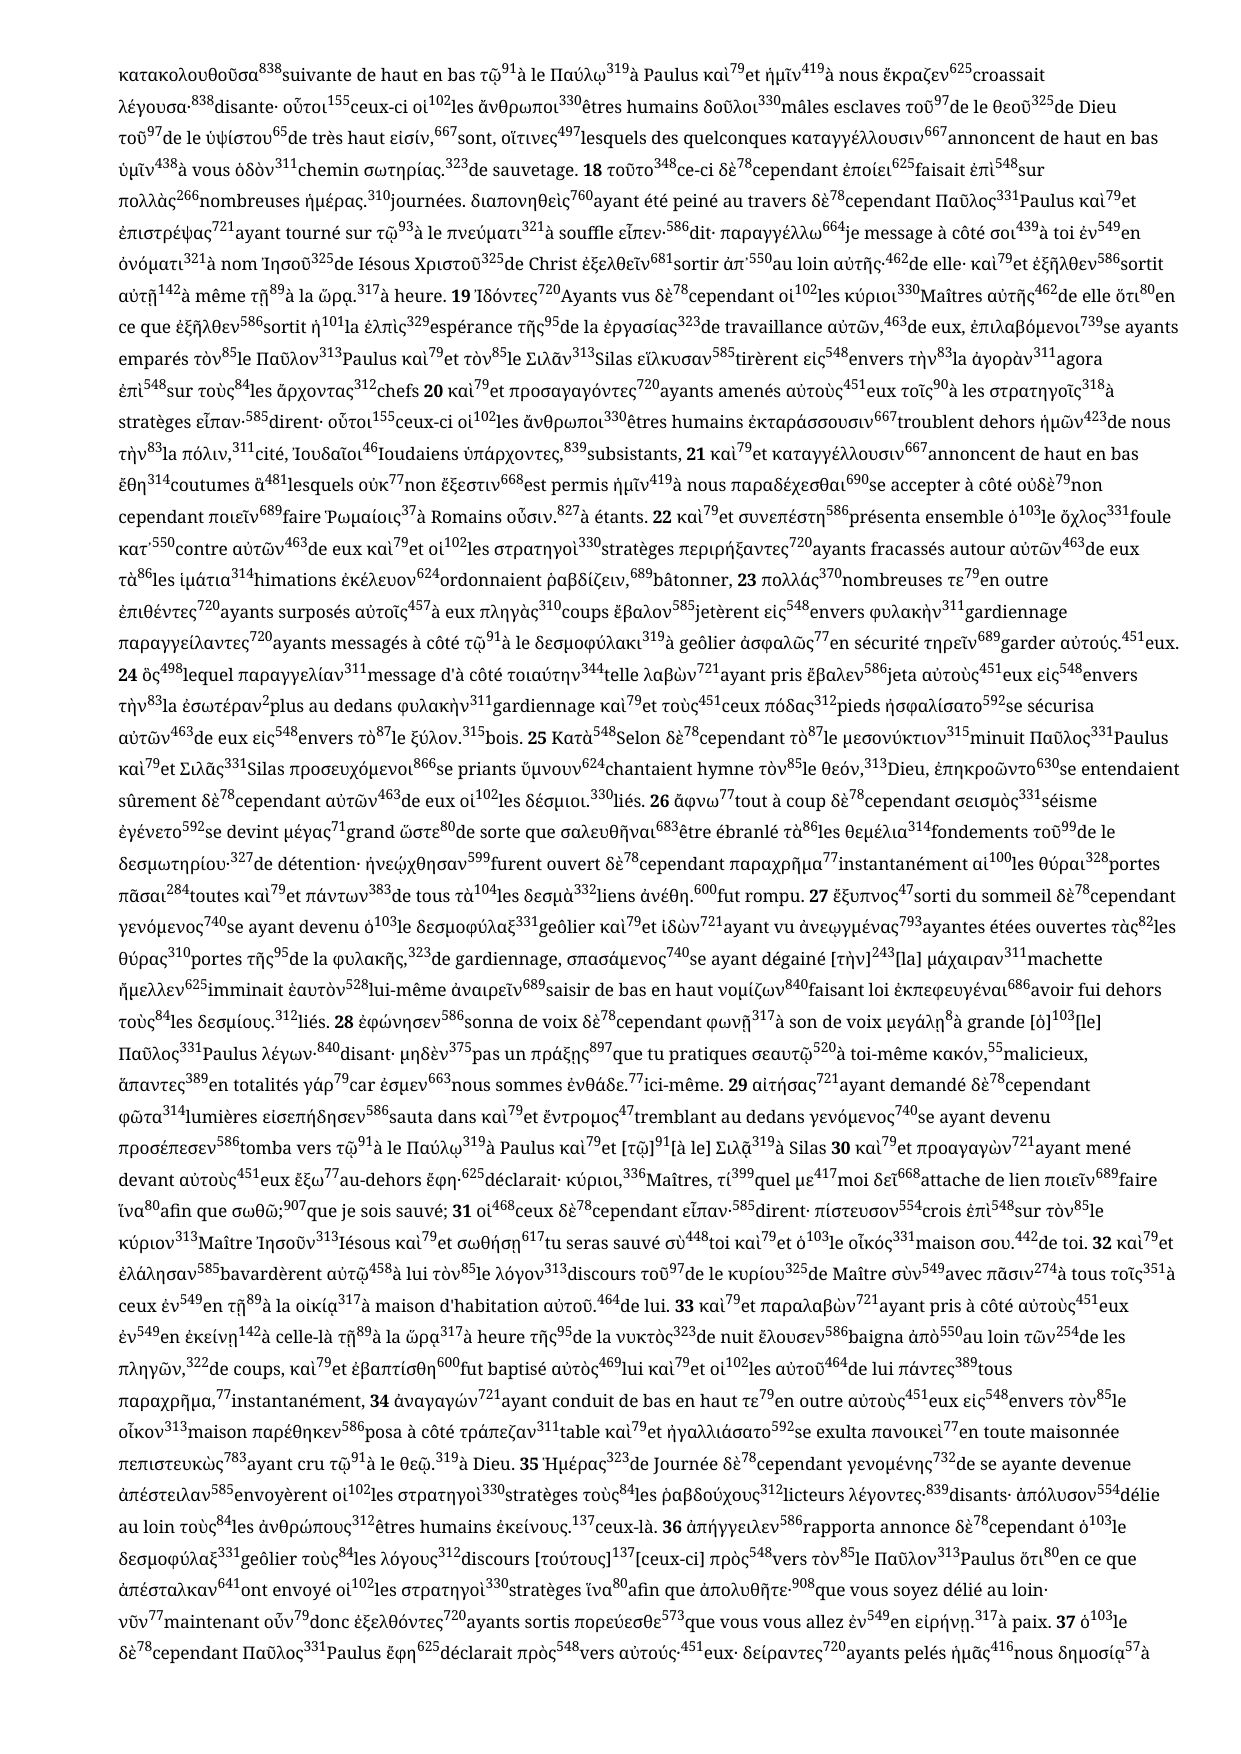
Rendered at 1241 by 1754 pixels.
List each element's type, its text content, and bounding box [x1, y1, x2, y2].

text 1 Κατήντησεν586Atteignit à l'encontre δὲ78cependant [καὶ]77[aussi] εἰς548envers Δέρβην311Derbé καὶ79et εἰς548envers Λύστραν.311Lystre. καὶ79et ἰδοὺ306voici μαθητής331disciple τις287un quelconque ἦν625était ἐκεῖ77là ὀνόματι321à nom Τιμόθεος,331Timotheos, υἱὸς331fils γυναικὸς323de femme Ἰουδαίας14de Ioudaienne πιστῆς,14de croyable, πατρὸς325de père δὲ78cependant Ἕλληνος,325de Hellèn, 2 ὃς498lequel ἐμαρτυρεῖτο636était témoigné ὑπὸ550sous τῶν96de les ἐν549en Λύστροις320à Lystre καὶ79et Ἰκονίῳ321à Iconium ἀδελφῶν.324de frères. 3 τοῦτον346celui-ci ἠθέλησεν586voulut ὁ103le Παῦλος331Paulus σὺν549avec αὐτῷ458à lui ἐξελθεῖν,681sortir, καὶ79et λαβὼν721ayant pris περιέτεμεν586circoncit αὐτὸν452lui διὰ548par le fait de τοὺς84les Ἰουδαίους52Ioudaiens τοὺς345ceux ὄντας821étants ἐν549en τοῖς90à les τόποις318à lieux ἐκείνοις·143à ceux-là· ᾔδεισαν658avaient su γὰρ79car ἅπαντες389en totalités ὅτι80en ce que Ἕλλην331Hellèn ὁ103le πατὴρ331père αὐτοῦ464de lui ὑπῆρχεν.625subsistait. 4 Ὡς80Comme δὲ78cependant διεπορεύοντο630se allaient à travers τὰς82les πόλεις,310cités, παρεδίδοσαν624livraient αὐτοῖς457à eux φυλάσσειν689gardienner τὰ86les δόγματα314dogmes τὰ347ces κεκριμένα797ayants étés jugés ὑπὸ550sous τῶν96de les ἀποστόλων324de envoyés καὶ79et πρεσβυτέρων64de plus anciens τῶν357de ceux ἐν549en Ἱεροσολύμοις.320à Ierosoluma. 5 Αἱ100Les μὲν77certes οὖν79donc ἐκκλησίαι328églises ἐστερεοῦντο635étaient solidifié τῇ89à la πίστει317à croyance καὶ79et ἐπερίσσευον624surabondaient τῷ91à le ἀριθμῷ319à nombre καθ᾽548selon ἡμέραν.311journée. 6 Διῆλθον585Passèrent à travers δὲ78cependant τὴν83la Φρυγίαν311Phrygie καὶ79et Γαλατικὴν2De Galatie χώραν311région κωλυθέντες759ayants étés empêchés ὑπὸ550sous τοῦ99de le ἁγίου18de saint πνεύματος327de souffle λαλῆσαι681bavarder τὸν85le λόγον313discours ἐν549en τῇ89à la Ἀσίᾳ·317à Asie· 7 ἐλθόντες720ayants venus δὲ78cependant κατὰ548selon τὴν83la Μυσίαν311Mysie ἐπείραζον624mettaient en tentation εἰς548envers τὴν83la Βιθυνίαν311Bithynie πορευθῆναι,683être allé, καὶ79et οὐκ77non εἴασεν586concéda αὐτοὺς451eux τὸ105le πνεῦμα333souffle Ἰησοῦ·325de Iésous· 8 παρελθόντες720ayants passés à côté δὲ78cependant τὴν83la Μυσίαν311Mysie κατέβησαν585descendirent εἰς548envers Τρῳάδα.311Troas. 9 Καὶ79Et ὅραμα333vision διὰ550par [τῆς]95[de la] νυκτὸς323de nuit τῷ91à le Παύλῳ319à Paulus ὤφθη,600fut vu, ἀνὴρ331homme Μακεδών331Macédonien τις287un quelconque ἦν625était ἑστὼς783ayant dressé καὶ79et παρακαλῶν840appelant à côté αὐτὸν452lui καὶ79et λέγων·840disant· διαβὰς721ayant marché à travers εἰς548envers Μακεδονίαν311Macédoine βοήθησον554aide ἡμῖν.419à nous. 10 ὡς80comme δὲ78cependant τὸ87le ὅραμα315vision εἶδεν,586vit, εὐθέως77directement ἐζητήσαμεν581nous cherchâmes ἐξελθεῖν681sortir εἰς548envers Μακεδονίαν311Macédoine συμβιβάζοντες839conciliants ὅτι80en ce que προσκέκληται648s'a appelé auprès ἡμᾶς416nous ὁ103le θεὸς331Dieu εὐαγγελίσασθαι682se évangéliser αὐτούς.451eux. 11 Ἀναχθέντες759Ayants étés conduits de bas en haut δὲ78cependant ἀπὸ550au loin Τρῳάδος323de Troas εὐθυδρομήσαμεν581nous coursâmes droit εἰς548envers Σαμοθρᾴκην,311Samothrace, τῇ350à celle δὲ78cependant ἐπιούσῃ826à survenante εἰς548envers Νέαν2Jeune πόλιν311cité 12 κἀκεῖθεν77et de là εἰς548envers Φιλίππους,312Philippes, ἥτις496laquelle une quelconque ἐστὶν668est πρώτη212première τῆς95de la μερίδος323de portion Μακεδονίας323de Macédoine πόλις,329cité, κολωνία.329colonie. Ἦμεν620Nous étions δὲ78cependant ἐν549en ταύτῃ142à celle-ci τῇ89à la πόλει317à cité διατρίβοντες839grattants à travers ἡμέρας310journées τινάς.266des quelconques. 13 τῇ89à la τε79en outre ἡμέρᾳ317à journée τῶν98de les σαββάτων326de sabbats ἐξήλθομεν581nous sortîmes ἔξω552au-dehors τῆς95de la πύλης323de porche παρὰ548à côté ποταμὸν313fleuve οὗ77où ἐνομίζομεν620nous faisions loi προσευχὴν311prière εἶναι,689être, καὶ79et καθίσαντες720ayants assis ἐλαλοῦμεν620nous bavardions ταῖς88à les συνελθούσαις710à ayantes venues ensemble γυναιξίν.316à femmes. 14 καί79et τις285une quelconque γυνὴ329femme ὀνόματι321à nom Λυδία,329Ludia, πορφυρόπωλις329vendeuse de porphyre πόλεως323de cité Θυατείρων326de Thyatire σεβομένη865se vénérante τὸν85le θεόν,313Dieu, ἤκουεν,625écoutait, ἧς490de laquelle ὁ103le κύριος331Maître διήνοιξεν586entrouvrit τὴν243la καρδίαν311coeur προσέχειν689attenir τοῖς353à ces λαλουμένοις881à étants bavardés ὑπὸ550sous τοῦ97de le Παύλου.325de Paulus. 15 ὡς80comme δὲ78cependant ἐβαπτίσθη600fut baptisé καὶ79et ὁ103le οἶκος331maison αὐτῆς,462de elle, παρεκάλεσεν586appela à côté λέγουσα·838disante· εἰ80si κεκρίκατέ639vous avez jugé με417moi πιστὴν30croyable τῷ91à le κυρίῳ319à Maître εἶναι,689être, εἰσελθόντες720ayants venus à l'intérieur εἰς548envers τὸν85le οἶκόν313maison μου424de moi μένετε·569restez· καὶ79et παρεβιάσατο592se fut violent auprès ἡμᾶς.416nous. 16 Ἐγένετο592Se devint δὲ78cependant πορευομένων860de se allants ἡμῶν423de nous εἰς548envers τὴν83la προσευχὴν311prière παιδίσκην311jeune servante τινὰ267une quelconque ἔχουσαν820ayante πνεῦμα315souffle πύθωνα313pythonisse ὑπαντῆσαι681venir à la rencontre ἡμῖν,419à nous, ἥτις496laquelle une quelconque ἐργασίαν311travaillance πολλὴν267nombreuse παρεῖχεν625fournissait τοῖς90à les κυρίοις318à Maîtres αὐτῆς462de elle μαντευομένη.865se devinante. 17 αὕτη362celle-ci κατακολουθοῦσα838suivante de haut en bas τῷ91à le Παύλῳ319à Paulus καὶ79et ἡμῖν419à nous ἔκραζεν625croassait λέγουσα·838disante· οὗτοι155ceux-ci οἱ102les ἄνθρωποι330êtres humains δοῦλοι330mâles esclaves τοῦ97de le θεοῦ325de Dieu τοῦ97de le ὑψίστου65de très haut εἰσίν,667sont, οἵτινες497lesquels des quelconques καταγγέλλουσιν667annoncent de haut en bas ὑμῖν438à vous ὁδὸν311chemin σωτηρίας.323de sauvetage. 18 τοῦτο348ce-ci δὲ78cependant ἐποίει625faisait ἐπὶ548sur πολλὰς266nombreuses ἡμέρας.310journées. διαπονηθεὶς760ayant été peiné au travers δὲ78cependant Παῦλος331Paulus καὶ79et ἐπιστρέψας721ayant tourné sur τῷ93à le πνεύματι321à souffle εἶπεν·586dit· παραγγέλλω664je message à côté σοι439à toi ἐν549en ὀνόματι321à nom Ἰησοῦ325de Iésous Χριστοῦ325de Christ ἐξελθεῖν681sortir ἀπ᾽550au loin αὐτῆς·462de elle· καὶ79et ἐξῆλθεν586sortit αὐτῇ142à même τῇ89à la ὥρᾳ.317à heure. 19 Ἰδόντες720Ayants vus δὲ78cependant οἱ102les κύριοι330Maîtres αὐτῆς462de elle ὅτι80en ce que ἐξῆλθεν586sortit ἡ101la ἐλπὶς329espérance τῆς95de la ἐργασίας323de travaillance αὐτῶν,463de eux, ἐπιλαβόμενοι739se ayants emparés τὸν85le Παῦλον313Paulus καὶ79et τὸν85le Σιλᾶν313Silas εἵλκυσαν585tirèrent εἰς548envers τὴν83la ἀγορὰν311agora ἐπὶ548sur τοὺς84les ἄρχοντας312chefs 20 καὶ79et προσαγαγόντες720ayants amenés αὐτοὺς451eux τοῖς90à les στρατηγοῖς318à stratèges εἶπαν·585dirent· οὗτοι155ceux-ci οἱ102les ἄνθρωποι330êtres humains ἐκταράσσουσιν667troublent dehors ἡμῶν423de nous τὴν83la πόλιν,311cité, Ἰουδαῖοι46Ioudaiens ὑπάρχοντες,839subsistants, 21 καὶ79et καταγγέλλουσιν667annoncent de haut en bas ἔθη314coutumes ἃ481lesquels οὐκ77non ἔξεστιν668est permis ἡμῖν419à nous παραδέχεσθαι690se accepter à côté οὐδὲ79non cependant ποιεῖν689faire Ῥωμαίοις37à Romains οὖσιν.827à étants. 22 καὶ79et συνεπέστη586présenta ensemble ὁ103le ὄχλος331foule κατ᾽550contre αὐτῶν463de eux καὶ79et οἱ102les στρατηγοὶ330stratèges περιρήξαντες720ayants fracassés autour αὐτῶν463de eux τὰ86les ἱμάτια314himations ἐκέλευον624ordonnaient ῥαβδίζειν,689bâtonner, 23 πολλάς370nombreuses τε79en outre ἐπιθέντες720ayants surposés αὐτοῖς457à eux πληγὰς310coups ἔβαλον585jetèrent εἰς548envers φυλακὴν311gardiennage παραγγείλαντες720ayants messagés à côté τῷ91à le δεσμοφύλακι319à geôlier ἀσφαλῶς77en sécurité τηρεῖν689garder αὐτούς.451eux. 24 ὃς498lequel παραγγελίαν311message d'à côté τοιαύτην344telle λαβὼν721ayant pris ἔβαλεν586jeta αὐτοὺς451eux εἰς548envers τὴν83la ἐσωτέραν2plus au dedans φυλακὴν311gardiennage καὶ79et τοὺς451ceux πόδας312pieds ἠσφαλίσατο592se sécurisa αὐτῶν463de eux εἰς548envers τὸ87le ξύλον.315bois. 25 Κατὰ548Selon δὲ78cependant τὸ87le μεσονύκτιον315minuit Παῦλος331Paulus καὶ79et Σιλᾶς331Silas προσευχόμενοι866se priants ὕμνουν624chantaient hymne τὸν85le θεόν,313Dieu, ἐπηκροῶντο630se entendaient sûrement δὲ78cependant αὐτῶν463de eux οἱ102les δέσμιοι.330liés. 26 ἄφνω77tout à coup δὲ78cependant σεισμὸς331séisme ἐγένετο592se devint μέγας71grand ὥστε80de sorte que σαλευθῆναι683être ébranlé τὰ86les θεμέλια314fondements τοῦ99de le δεσμωτηρίου·327de détention· ἠνεῴχθησαν599furent ouvert δὲ78cependant παραχρῆμα77instantanément αἱ100les θύραι328portes πᾶσαι284toutes καὶ79et πάντων383de tous τὰ104les δεσμὰ332liens ἀνέθη.600fut rompu. 27 ἔξυπνος47sorti du sommeil δὲ78cependant γενόμενος740se ayant devenu ὁ103le δεσμοφύλαξ331geôlier καὶ79et ἰδὼν721ayant vu ἀνεῳγμένας793ayantes étées ouvertes τὰς82les θύρας310portes τῆς95de la φυλακῆς,323de gardiennage, σπασάμενος740se ayant dégainé [τὴν]243[la] μάχαιραν311machette ἤμελλεν625imminait ἑαυτὸν528lui-même ἀναιρεῖν689saisir de bas en haut νομίζων840faisant loi ἐκπεφευγέναι686avoir fui dehors τοὺς84les δεσμίους.312liés. 28 ἐφώνησεν586sonna de voix δὲ78cependant φωνῇ317à son de voix μεγάλῃ8à grande [ὁ]103[le] Παῦλος331Paulus λέγων·840disant· μηδὲν375pas un πράξῃς897que tu pratiques σεαυτῷ520à toi-même κακόν,55malicieux, ἅπαντες389en totalités γάρ79car ἐσμεν663nous sommes ἐνθάδε.77ici-même. 29 αἰτήσας721ayant demandé δὲ78cependant φῶτα314lumières εἰσεπήδησεν586sauta dans καὶ79et ἔντρομος47tremblant au dedans γενόμενος740se ayant devenu προσέπεσεν586tomba vers τῷ91à le Παύλῳ319à Paulus καὶ79et [τῷ]91[à le] Σιλᾷ319à Silas 30 καὶ79et προαγαγὼν721ayant mené devant αὐτοὺς451eux ἔξω77au-dehors ἔφη·625déclarait· κύριοι,336Maîtres, τί399quel με417moi δεῖ668attache de lien ποιεῖν689faire ἵνα80afin que σωθῶ;907que je sois sauvé; 31 οἱ468ceux δὲ78cependant εἶπαν·585dirent· πίστευσον554crois ἐπὶ548sur τὸν85le κύριον313Maître Ἰησοῦν313Iésous καὶ79et σωθήσῃ617tu seras sauvé σὺ448toi καὶ79et ὁ103le οἶκός331maison σου.442de toi. 32 καὶ79et ἐλάλησαν585bavardèrent αὐτῷ458à lui τὸν85le λόγον313discours τοῦ97de le κυρίου325de Maître σὺν549avec πᾶσιν274à tous τοῖς351à ceux ἐν549en τῇ89à la οἰκίᾳ317à maison d'habitation αὐτοῦ.464de lui. 33 καὶ79et παραλαβὼν721ayant pris à côté αὐτοὺς451eux ἐν549en ἐκείνῃ142à celle-là τῇ89à la ὥρᾳ317à heure τῆς95de la νυκτὸς323de nuit ἔλουσεν586baigna ἀπὸ550au loin τῶν254de les πληγῶν,322de coups, καὶ79et ἐβαπτίσθη600fut baptisé αὐτὸς469lui καὶ79et οἱ102les αὐτοῦ464de lui πάντες389tous παραχρῆμα,77instantanément, 34 ἀναγαγών721ayant conduit de bas en haut τε79en outre αὐτοὺς451eux εἰς548envers τὸν85le οἶκον313maison παρέθηκεν586posa à côté τράπεζαν311table καὶ79et ἠγαλλιάσατο592se exulta πανοικεὶ77en toute maisonnée πεπιστευκὼς783ayant cru τῷ91à le θεῷ.319à Dieu. 35 Ἡμέρας323de Journée δὲ78cependant γενομένης732de se ayante devenue ἀπέστειλαν585envoyèrent οἱ102les στρατηγοὶ330stratèges τοὺς84les ῥαβδούχους312licteurs λέγοντες·839disants· ἀπόλυσον554délie au loin τοὺς84les ἀνθρώπους312êtres humains ἐκείνους.137ceux-là. 36 ἀπήγγειλεν586rapporta annonce δὲ78cependant ὁ103le δεσμοφύλαξ331geôlier τοὺς84les λόγους312discours [τούτους]137[ceux-ci] πρὸς548vers τὸν85le Παῦλον313Paulus ὅτι80en ce que ἀπέσταλκαν641ont envoyé οἱ102les στρατηγοὶ330stratèges ἵνα80afin que ἀπολυθῆτε·908que vous soyez délié au loin· νῦν77maintenant οὖν79donc ἐξελθόντες720ayants sortis πορεύεσθε573que vous vous allez ἐν549en εἰρήνῃ.317à paix. 37 ὁ103le δὲ78cependant Παῦλος331Paulus ἔφη625déclarait πρὸς548vers αὐτούς·451eux· δείραντες720ayants pelés ἡμᾶς416nous δημοσίᾳ57à publique ἀκατακρίτους,3non condamnés, ἀνθρώπους312êtres humains Ῥωμαίους52Romains ὑπάρχοντας,821subsistants, ἔβαλαν585jetèrent εἰς548envers φυλακήν,311gardiennage, καὶ79et νῦν77maintenant λάθρᾳ77en omission ἡμᾶς416nous ἐκβάλλουσιν;667éjectent; οὐ340non γάρ,79car, ἀλλ᾽79mais ἐλθόντες720ayants venus αὐτοὶ541eux-mêmes ἡμᾶς416nous ἐξαγαγέτωσαν.555conduisent dehors. 38 ἀπήγγειλαν585rapportèrent annonce δὲ78cependant τοῖς90à les στρατηγοῖς318à stratèges οἱ102les ῥαβδοῦχοι330licteurs τὰ86les ῥήματα314oraux ταῦτα.139ces-ci. ἐφοβήθησαν599furent effrayé δὲ78cependant ἀκούσαντες720ayants écoutés ὅτι80en ce que Ῥωμαῖοί46Romains εἰσιν,667sont, 39 καὶ79et ἐλθόντες720ayants venus παρεκάλεσαν585appelèrent à côté αὐτοὺς451eux καὶ79et ἐξαγαγόντες720ayants conduits dehors ἠρώτων624interrogeaient ἀπελθεῖν681éloigner ἀπὸ550au loin τῆς95de la πόλεως.323de cité. 40 ἐξελθόντες720ayants sortis δὲ78cependant ἀπὸ550au loin τῆς95de la φυλακῆς323de gardiennage εἰσῆλθον585vinrent à l'intérieur πρὸς548vers τὴν83la Λυδίαν311Ludia καὶ79et ἰδόντες720ayants vus παρεκάλεσαν585appelèrent à côté τοὺς84les ἀδελφοὺς312frères καὶ79et ἐξῆλθαν.585sortirent. [118, 59, 1181, 1665]
